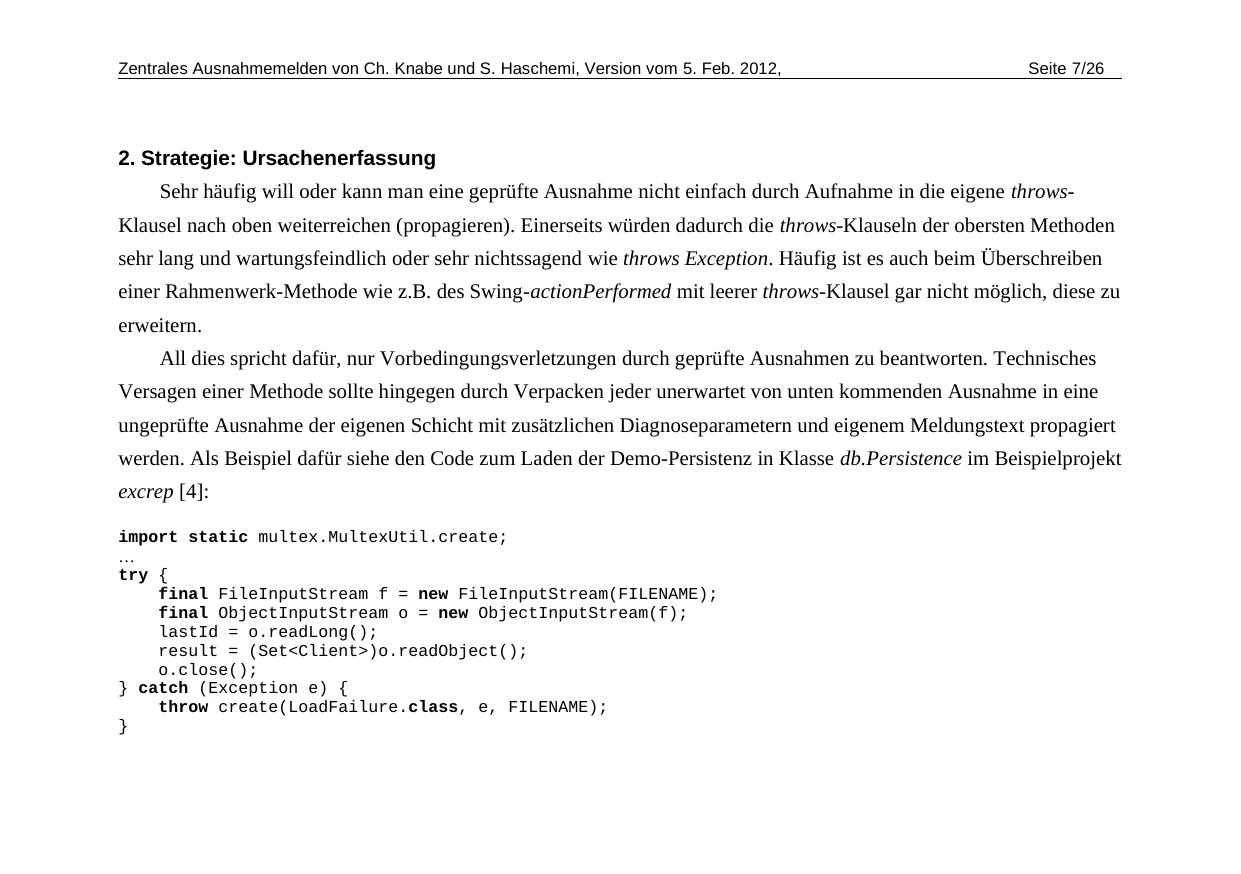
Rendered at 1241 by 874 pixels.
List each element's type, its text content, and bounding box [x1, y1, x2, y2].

text lastId = o.readLong(); [118, 623, 1122, 642]
text All dies spricht dafür, nur Vorbedingungsverletzungen durch geprüfte Ausnahmen zu beantworten. Technisches Versagen einer Methode sollte hingegen durch Verpacken jeder unerwartet von unten kommenden Ausnahme in eine ungeprüfte Ausnahme der eigenen Schicht mit zusätzlichen Diagnoseparametern und eigenem Meldungstext propagiert werden. Als Beispiel dafür siehe den Code zum Laden der Demo-Persistenz in Klasse db.Persistence im Beispielprojekt excrep [4]: [118, 339, 1122, 506]
text } [118, 718, 1122, 737]
text … [118, 548, 1122, 566]
text import static multex.MultexUtil.create; [118, 506, 1122, 548]
text o.close(); [118, 661, 1122, 680]
text result = (Set<Client>)o.readObject(); [118, 642, 1122, 661]
text throw create(LoadFailure.class, e, FILENAME); [118, 699, 1122, 718]
text } catch (Exception e) { [118, 680, 1122, 699]
text 2. Strategie: Ursachenerfassung [118, 139, 1122, 172]
text Sehr häufig will oder kann man eine geprüfte Ausnahme nicht einfach durch Aufnahme in die eigene throws-Klausel nach oben weiterreichen (propagieren). Einerseits würden dadurch die throws-Klauseln der obersten Methoden sehr lang und wartungsfeindlich oder sehr nichtssagend wie throws Exception. Häufig ist es auch beim Überschreiben einer Rahmenwerk-Methode wie z.B. des Swing-actionPerformed mit leerer throws-Klausel gar nicht möglich, diese zu erweitern. [118, 172, 1122, 339]
text final ObjectInputStream o = new ObjectInputStream(f); [118, 604, 1122, 623]
text final FileInputStream f = new FileInputStream(FILENAME); [118, 585, 1122, 604]
text try { [118, 566, 1122, 585]
